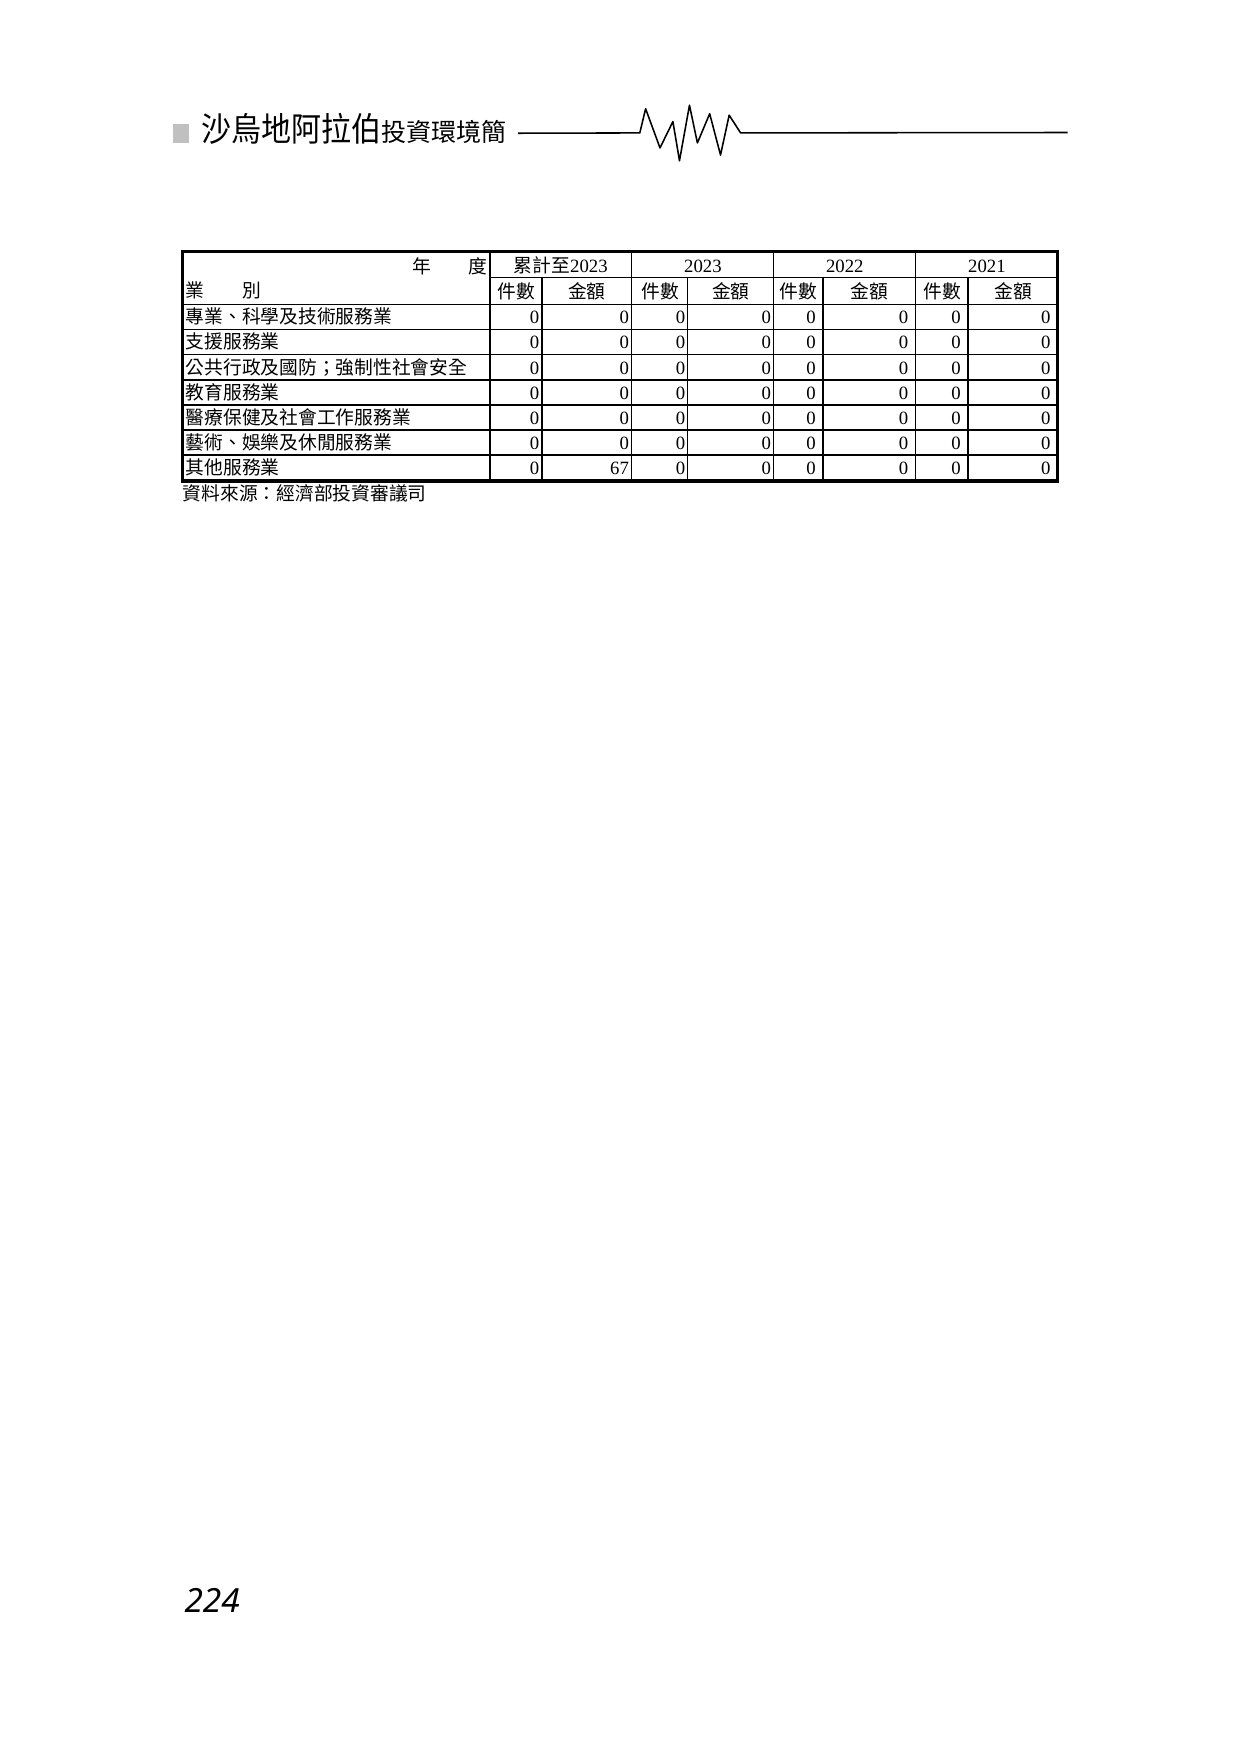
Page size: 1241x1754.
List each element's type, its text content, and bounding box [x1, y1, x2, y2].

table_cell 0 [774, 456, 822, 479]
table_cell 其他服務業 [184, 456, 489, 479]
table_cell 0 [543, 381, 631, 404]
table_cell 0 [969, 406, 1056, 429]
table_cell 0 [969, 456, 1056, 479]
table_cell 0 [632, 456, 687, 479]
table_cell 0 [774, 381, 822, 404]
table_cell 0 [916, 305, 967, 329]
table_cell 0 [543, 406, 631, 429]
table_cell 0 [491, 406, 541, 429]
table_cell 0 [774, 355, 822, 379]
table_cell 0 [688, 381, 773, 404]
table_cell 0 [824, 456, 915, 479]
table_cell 0 [969, 305, 1056, 329]
table_cell 醫療保健及社會工作服務業 [184, 406, 489, 429]
table_cell 0 [824, 355, 915, 379]
table_cell 0 [491, 330, 541, 354]
table_cell 0 [774, 330, 822, 354]
table_header 2022 [774, 253, 915, 277]
table_cell 金額 [969, 278, 1056, 303]
table_cell 0 [632, 381, 687, 404]
table_cell 件數 [916, 278, 967, 303]
table_cell 金額 [824, 278, 915, 303]
table_cell 0 [688, 355, 773, 379]
table_cell 0 [824, 305, 915, 329]
table_header 累計至2023 [491, 253, 631, 277]
table_cell 金額 [543, 278, 631, 303]
table_cell 0 [969, 431, 1056, 454]
table_cell 件數 [632, 278, 687, 303]
table_cell 0 [969, 355, 1056, 379]
table_cell 0 [824, 431, 915, 454]
table_cell 0 [543, 431, 631, 454]
table_cell 0 [916, 406, 967, 429]
table_cell 0 [688, 305, 773, 329]
table_cell 教育服務業 [184, 381, 489, 404]
table_cell 0 [632, 431, 687, 454]
table_cell 0 [824, 330, 915, 354]
table_header 年 度 業 別 [184, 253, 489, 303]
table_cell 0 [491, 305, 541, 329]
table_cell 0 [491, 355, 541, 379]
table_cell 0 [916, 431, 967, 454]
table_cell 件數 [491, 278, 541, 303]
table_cell 0 [543, 355, 631, 379]
table_cell 0 [491, 456, 541, 479]
table_cell 公共行政及國防；強制性社會安全 [184, 355, 489, 379]
table_cell 0 [688, 406, 773, 429]
table_cell 件數 [774, 278, 822, 303]
table_cell 金額 [688, 278, 773, 303]
table_cell 0 [774, 305, 822, 329]
table_header 2021 [916, 253, 1056, 277]
table_cell 0 [491, 431, 541, 454]
table_cell 0 [491, 381, 541, 404]
table_cell 0 [632, 355, 687, 379]
table_cell 0 [688, 431, 773, 454]
table_cell 0 [916, 330, 967, 354]
table_cell 0 [774, 431, 822, 454]
table_cell 0 [916, 355, 967, 379]
table_cell 0 [632, 305, 687, 329]
table_cell 0 [688, 330, 773, 354]
table_cell 0 [543, 305, 631, 329]
table_cell 專業、科學及技術服務業 [184, 305, 489, 329]
table_cell 67 [543, 456, 631, 479]
table_cell 藝術、娛樂及休閒服務業 [184, 431, 489, 454]
table_cell 0 [543, 330, 631, 354]
table_cell 0 [916, 381, 967, 404]
table_cell 0 [774, 406, 822, 429]
table_header 2023 [632, 253, 773, 277]
table_cell 0 [916, 456, 967, 479]
table_cell 0 [632, 330, 687, 354]
table_cell 0 [824, 406, 915, 429]
table_cell 0 [969, 381, 1056, 404]
table_cell 0 [632, 406, 687, 429]
table_cell 0 [969, 330, 1056, 354]
text 資料來源：經濟部投資審議司 [183, 483, 1058, 505]
table_cell 0 [688, 456, 773, 479]
table_cell 0 [824, 381, 915, 404]
table_cell 支援服務業 [184, 330, 489, 354]
